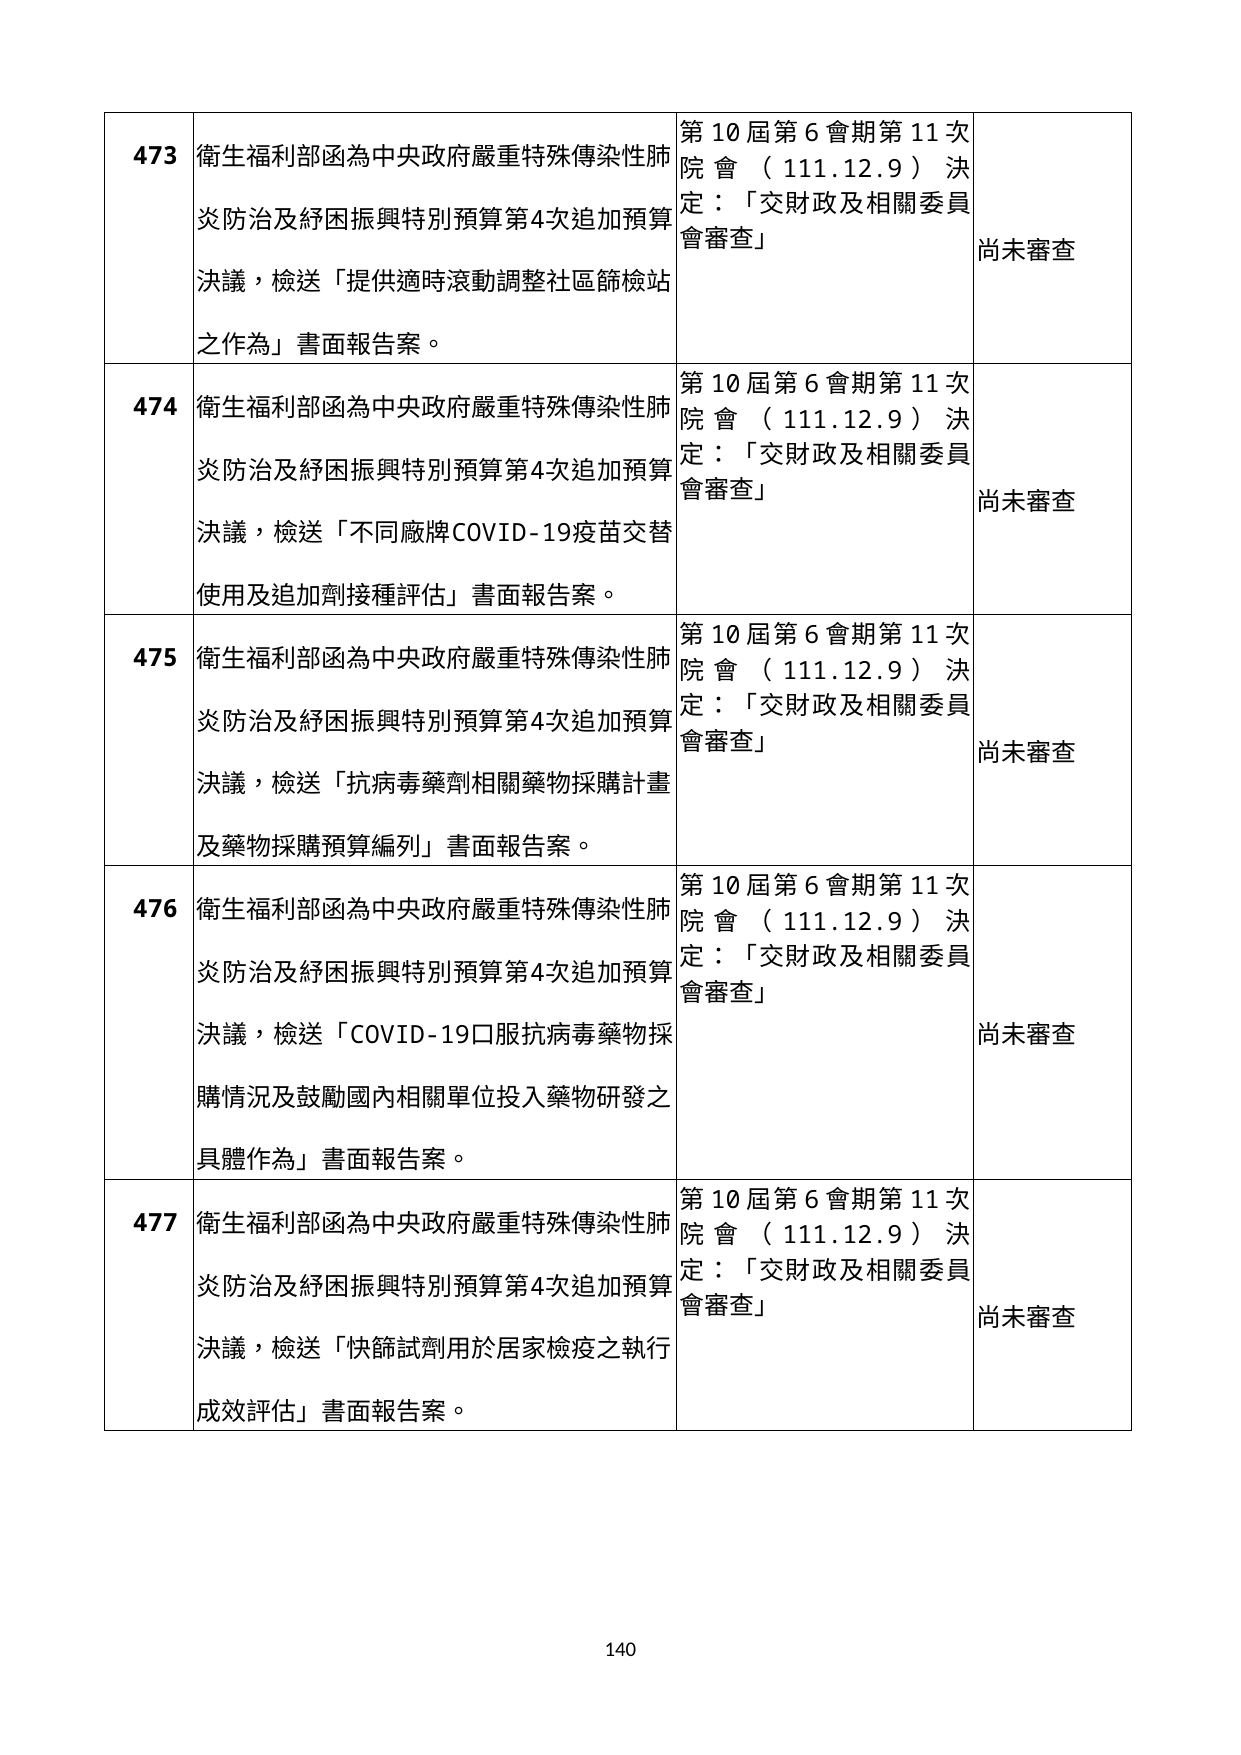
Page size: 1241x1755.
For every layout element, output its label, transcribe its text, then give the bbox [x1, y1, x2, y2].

table_cell 第10屆第6會期第11次院會（111.12.9）決定：「交財政及相關委員會審查」 [677, 615, 973, 865]
table_cell 衛生福利部函為中央政府嚴重特殊傳染性肺炎防治及紓困振興特別預算第4次追加預算決議，檢送「COVID-19口服抗病毒藥物採購情況及鼓勵國內相關單位投入藥物研發之具體作為」書面報告案。 [194, 866, 676, 1179]
table_cell [105, 364, 193, 614]
table_cell 尚未審查 [974, 1180, 1131, 1430]
table_cell 衛生福利部函為中央政府嚴重特殊傳染性肺炎防治及紓困振興特別預算第4次追加預算決議，檢送「快篩試劑用於居家檢疫之執行成效評估」書面報告案。 [194, 1180, 676, 1430]
table_cell 衛生福利部函為中央政府嚴重特殊傳染性肺炎防治及紓困振興特別預算第4次追加預算決議，檢送「不同廠牌COVID-19疫苗交替使用及追加劑接種評估」書面報告案。 [194, 364, 676, 614]
table_cell [1132, 865, 1136, 1179]
table_cell [1132, 1179, 1136, 1430]
table_cell 第10屆第6會期第11次院會（111.12.9）決定：「交財政及相關委員會審查」 [677, 113, 973, 363]
table_cell [105, 113, 193, 363]
table_cell 尚未審查 [974, 866, 1131, 1179]
table_cell [105, 615, 193, 865]
table_cell [105, 1180, 193, 1430]
table_cell 衛生福利部函為中央政府嚴重特殊傳染性肺炎防治及紓困振興特別預算第4次追加預算決議，檢送「提供適時滾動調整社區篩檢站之作為」書面報告案。 [194, 113, 676, 363]
table_cell 尚未審查 [974, 615, 1131, 865]
table_cell 第10屆第6會期第11次院會（111.12.9）決定：「交財政及相關委員會審查」 [677, 1180, 973, 1430]
table_cell [1132, 363, 1136, 614]
table_cell 第10屆第6會期第11次院會（111.12.9）決定：「交財政及相關委員會審查」 [677, 866, 973, 1179]
table_cell [1132, 112, 1136, 363]
table_cell 尚未審查 [974, 364, 1131, 614]
table_cell 衛生福利部函為中央政府嚴重特殊傳染性肺炎防治及紓困振興特別預算第4次追加預算決議，檢送「抗病毒藥劑相關藥物採購計畫及藥物採購預算編列」書面報告案。 [194, 615, 676, 865]
table_cell [105, 866, 193, 1179]
table_cell [1132, 614, 1136, 865]
table_cell 尚未審查 [974, 113, 1131, 363]
table_cell 第10屆第6會期第11次院會（111.12.9）決定：「交財政及相關委員會審查」 [677, 364, 973, 614]
